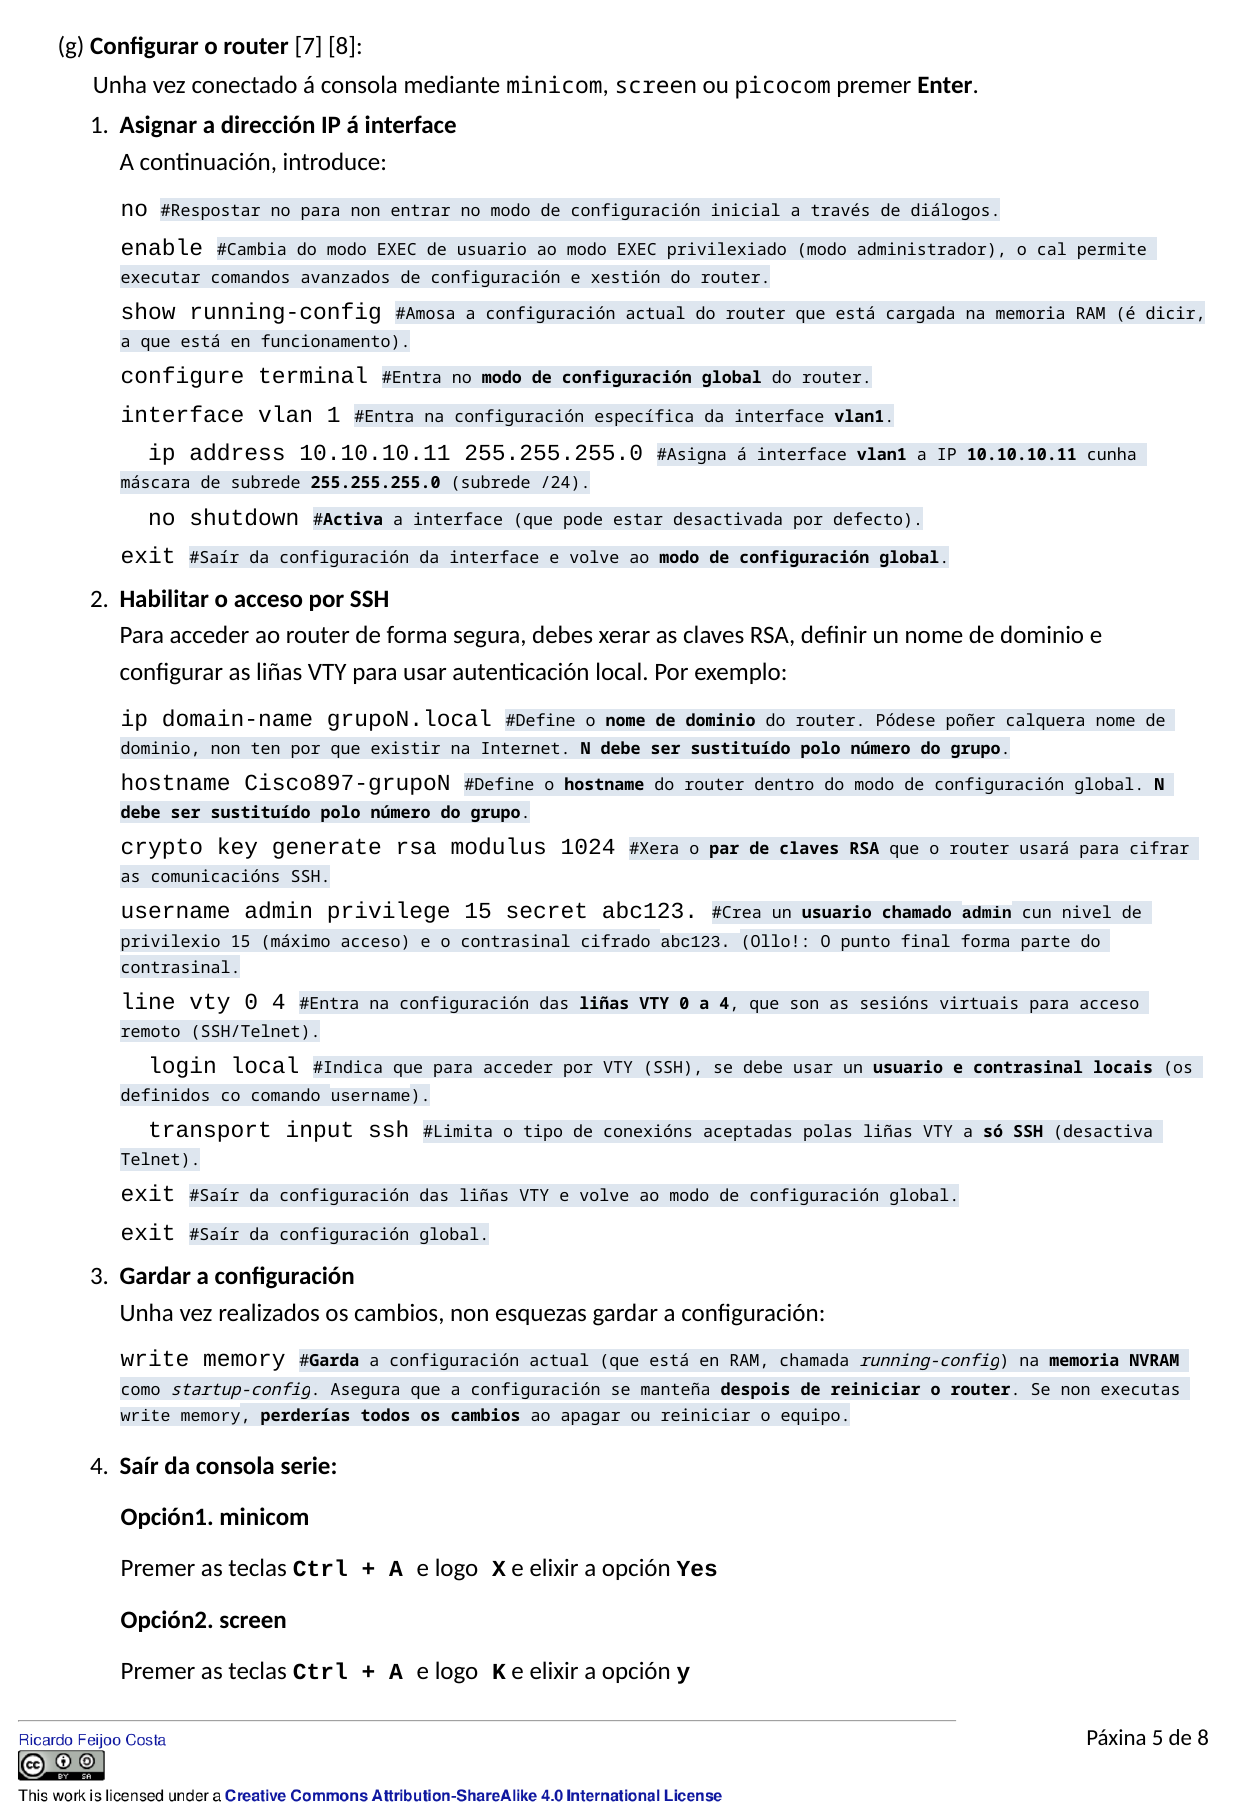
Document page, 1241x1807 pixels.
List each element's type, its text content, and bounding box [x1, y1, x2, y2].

list (g) Configurar o router [7] [8]: [57, 30, 1209, 60]
list exit #Saír da configuración das liñas VTY e volve ao modo de configuración global. [83, 1183, 1209, 1209]
list login local #Indica que para acceder por VTY (SSH), se debe usar un usuario e contrasinal locais (os definidos co comando username). [83, 1054, 1209, 1106]
list crypto key generate rsa modulus 1024 #Xera o par de claves RSA que o router usará para cifrar as comunicacións SSH. [83, 836, 1209, 888]
list Premer as teclas Ctrl + A e logo K e elixir a opción y [83, 1655, 1209, 1687]
list Asignar a dirección IP á interface A continuación, introduce: [90, 109, 1209, 176]
list username admin privilege 15 secret abc123. #Crea un usuario chamado admin cun nivel de privilexio 15 (máximo acceso) e o contrasinal cifrado abc123. (Ollo!: O punto final forma parte do contrasinal. [83, 900, 1209, 978]
list Premer as teclas Ctrl + A e logo X e elixir a opción Yes [83, 1552, 1209, 1583]
list configure terminal #Entra no modo de configuración global do router. [83, 364, 1209, 390]
list Gardar a configuración Unha vez realizados os cambios, non esquezas gardar a configuración: [90, 1260, 1209, 1327]
list interface vlan 1 #Entra na configuración específica da interface vlan1. [83, 403, 1209, 429]
list ip domain-name grupoN.local #Define o nome de dominio do router. Pódese poñer calquera nome de dominio, non ten por que existir na Internet. N debe ser sustituído polo número do grupo. [83, 707, 1209, 759]
list Saír da consola serie: [90, 1450, 1209, 1481]
list ip address 10.10.10.11 255.255.255.0 #Asigna á interface vlan1 a IP 10.10.10.11 cunha máscara de subrede 255.255.255.0 (subrede /24). [83, 442, 1209, 494]
list exit #Saír da configuración global. [83, 1221, 1209, 1247]
list enable #Cambia do modo EXEC de usuario ao modo EXEC privilexiado (modo administrador), o cal permite executar comandos avanzados de configuración e xestión do router. [83, 236, 1209, 288]
list show running-config #Amosa a configuración actual do router que está cargada na memoria RAM (é dicir, a que está en funcionamento). [83, 300, 1209, 352]
list line vty 0 4 #Entra na configuración das liñas VTY 0 a 4, que son as sesións virtuais para acceso remoto (SSH/Telnet). [83, 990, 1209, 1042]
list hostname Cisco897-grupoN #Define o hostname do router dentro do modo de configuración global. N debe ser sustituído polo número do grupo. [83, 772, 1209, 823]
list Unha vez conectado á consola mediante minicom, screen ou picocom premer Enter. [57, 69, 1209, 100]
list Habilitar o acceso por SSH Para acceder ao router de forma segura, debes xerar as claves RSA, definir un nome de dominio e configurar as liñas VTY para usar autenticación local. Por exemplo: [90, 583, 1209, 687]
list Opción1. minicom [83, 1501, 1209, 1532]
list transport input ssh #Limita o tipo de conexións aceptadas polas liñas VTY a só SSH (desactiva Telnet). [83, 1119, 1209, 1171]
list write memory #Garda a configuración actual (que está en RAM, chamada running-config) na memoria NVRAM como startup-config. Asegura que a configuración se manteña despois de reiniciar o router. Se non executas write memory, perderías todos os cambios ao apagar ou reiniciar o equipo. [83, 1348, 1209, 1426]
picture [8, 1715, 957, 1806]
list exit #Saír da configuración da interface e volve ao modo de configuración global. [83, 544, 1209, 570]
list no #Respostar no para non entrar no modo de configuración inicial a través de diálogos. [83, 197, 1209, 223]
list Opción2. screen [83, 1604, 1209, 1635]
list no shutdown #Activa a interface (que pode estar desactivada por defecto). [83, 506, 1209, 532]
